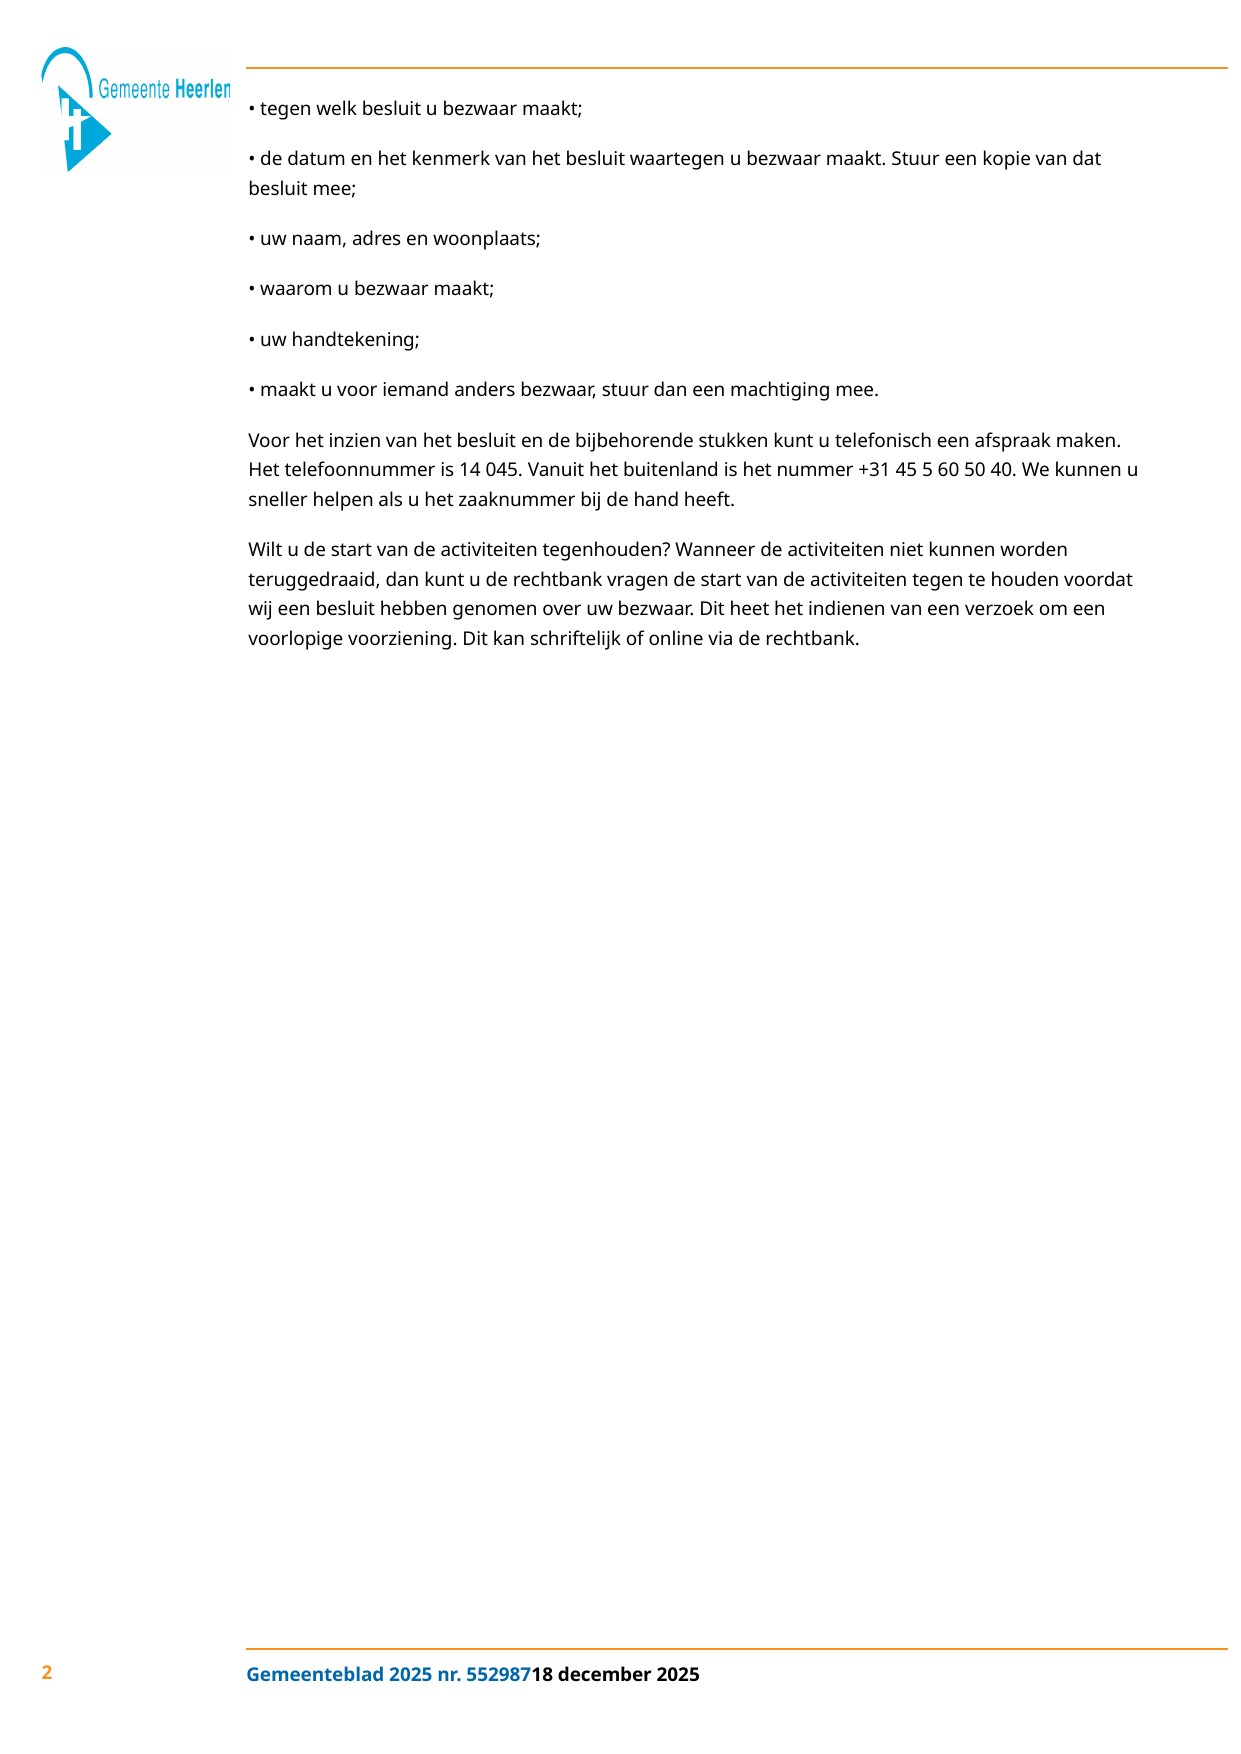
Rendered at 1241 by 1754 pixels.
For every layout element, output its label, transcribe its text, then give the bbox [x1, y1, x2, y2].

text • waarom u bezwaar maakt; [248, 276, 1152, 301]
text Voor het inzien van het besluit en de bijbehorende stukken kunt u telefonisch een afspraak maken. Het telefoonnummer is 14 045. Vanuit het buitenland is het nummer +31 45 5 60 50 40. We kunnen u sneller helpen als u het zaaknummer bij de hand heeft. [248, 427, 1152, 512]
picture [41, 47, 59, 70]
text • uw handtekening; [248, 326, 1152, 352]
text Wilt u de start van de activiteiten tegenhouden? Wanneer de activiteiten niet kunnen worden teruggedraaid, dan kunt u de rechtbank vragen de start van de activiteiten tegen te houden voordat wij een besluit hebben genomen over uw bezwaar. Dit heet het indienen van een verzoek om een voorlopige voorziening. Dit kan schriftelijk of online via de rechtbank. [248, 536, 1152, 651]
text • maakt u voor iemand anders bezwaar, stuur dan een machtiging mee. [248, 376, 1152, 402]
text • uw naam, adres en woonplaats; [248, 225, 1152, 251]
picture [41, 47, 231, 172]
text • tegen welk besluit u bezwaar maakt; [248, 95, 1152, 121]
text • de datum en het kenmerk van het besluit waartegen u bezwaar maakt. Stuur een kopie van dat besluit mee; [248, 145, 1152, 201]
